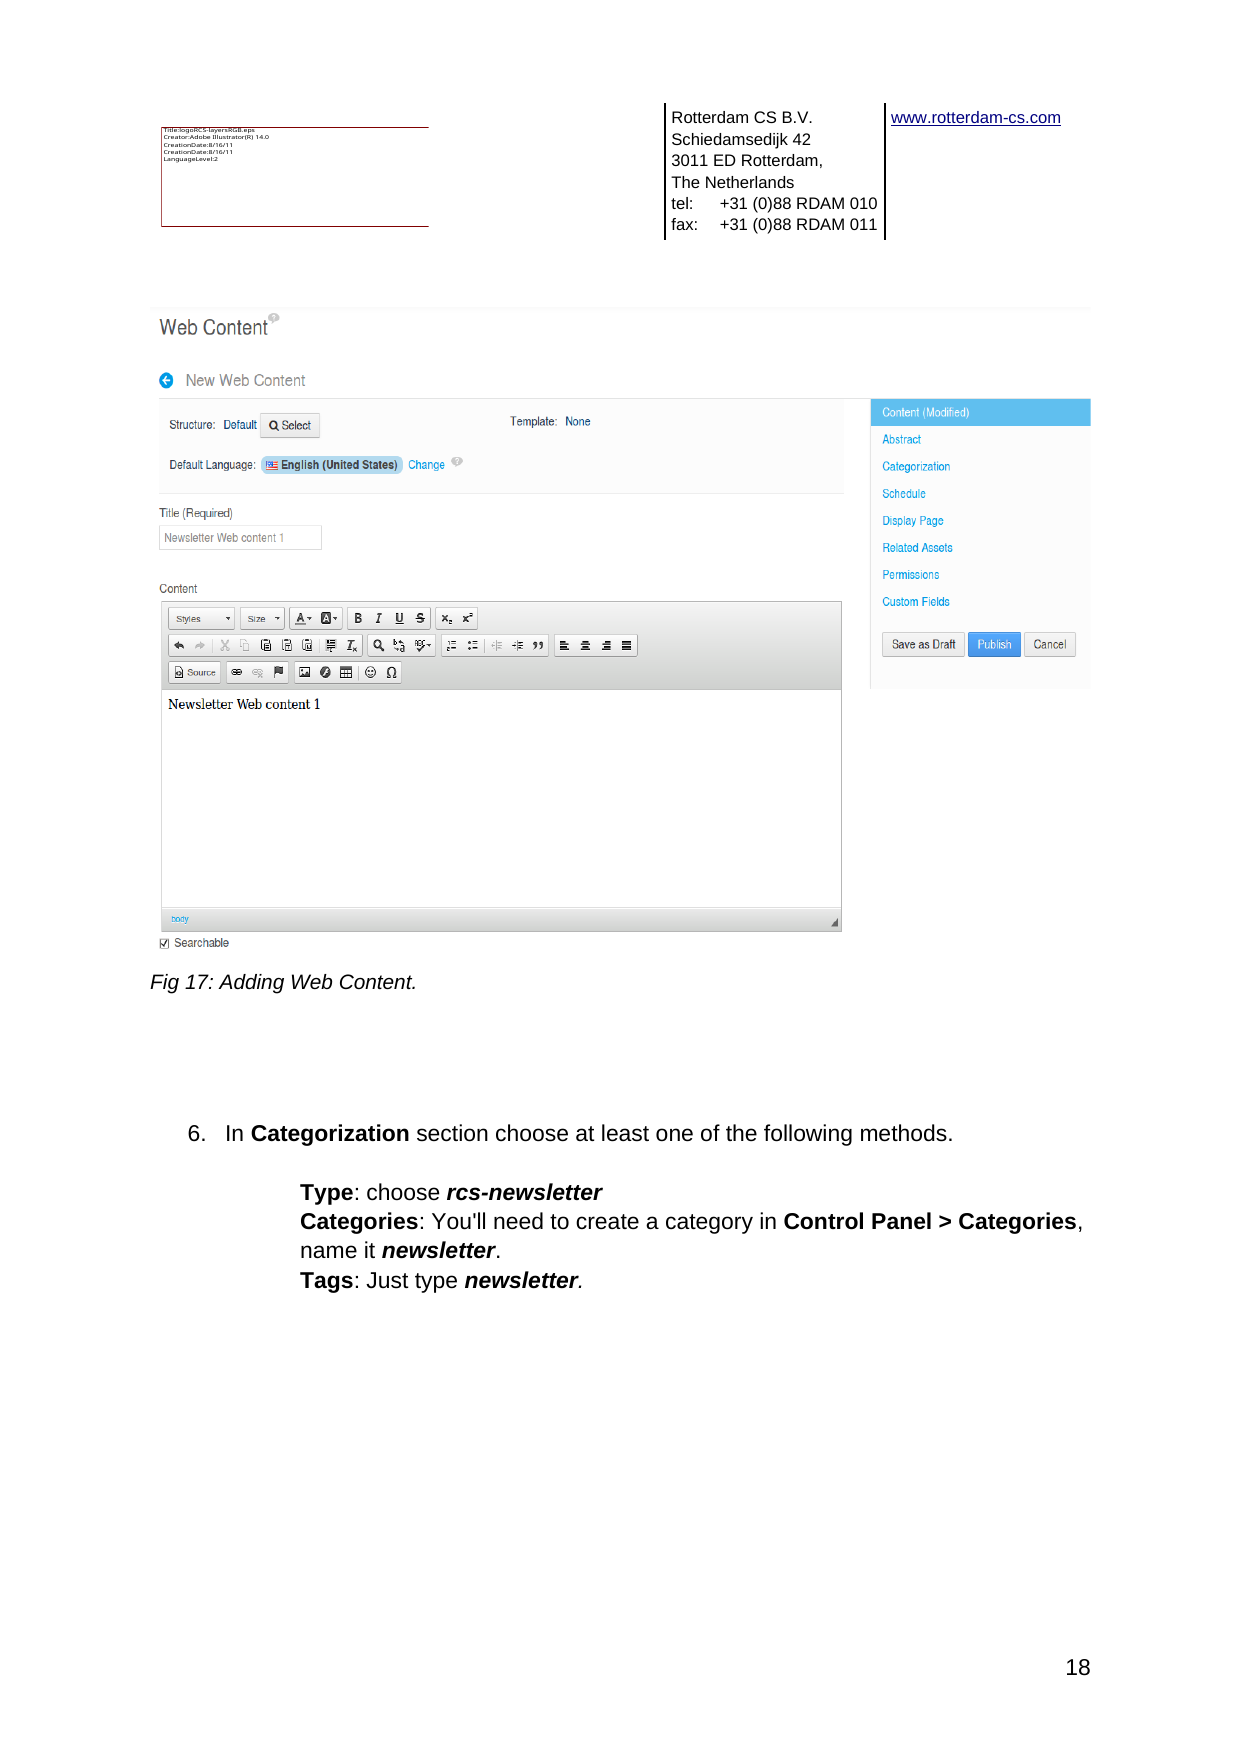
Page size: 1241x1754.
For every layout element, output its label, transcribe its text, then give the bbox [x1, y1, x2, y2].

list Tags: Just type newsletter. [262, 1267, 1091, 1293]
list Type: choose rcs-newsletter [262, 1179, 1091, 1205]
list Categories: You'll need to create a category in Control Panel > Categories, name it newsletter. [262, 1208, 1091, 1263]
picture [150, 307, 1091, 967]
text Fig 17: Adding Web Content. [150, 967, 1091, 993]
list In Categorization section choose at least one of the following methods. [187, 1120, 1091, 1146]
